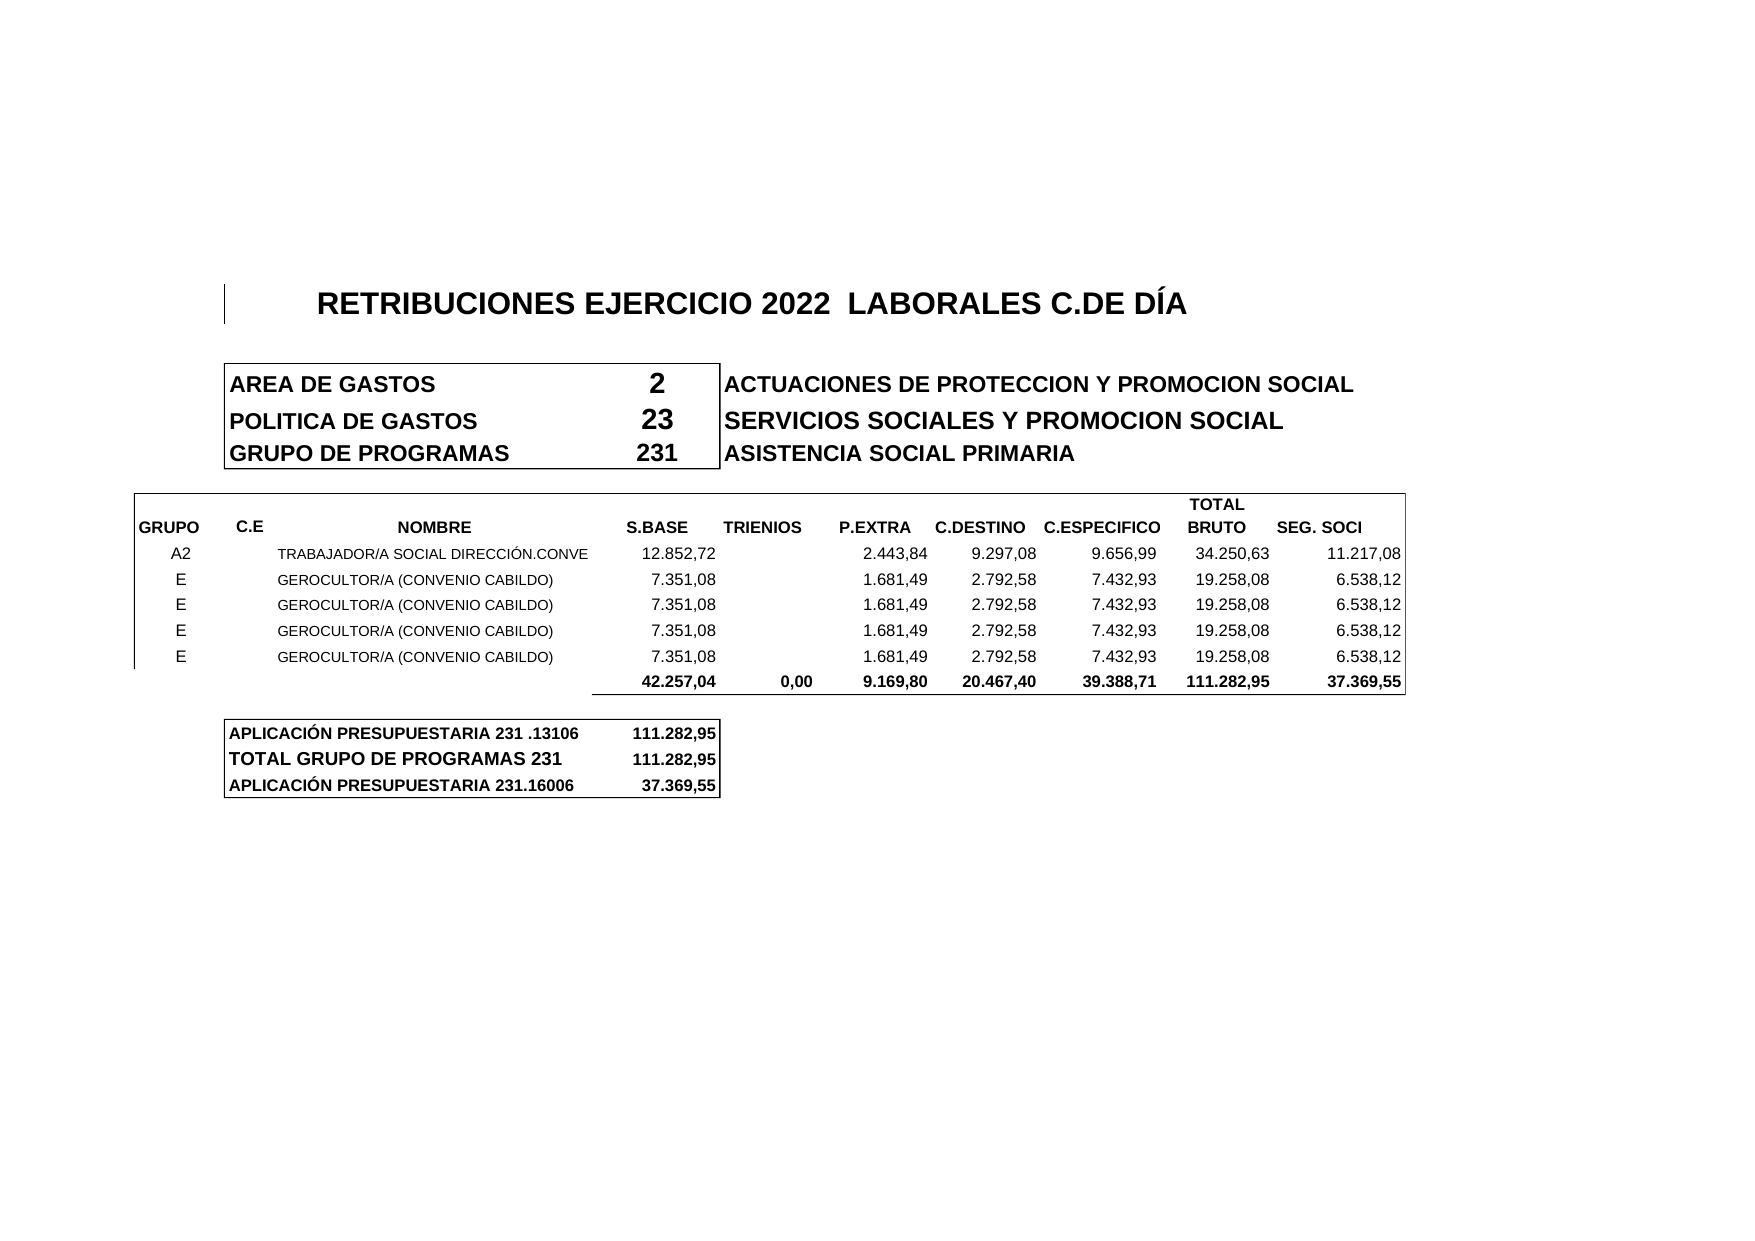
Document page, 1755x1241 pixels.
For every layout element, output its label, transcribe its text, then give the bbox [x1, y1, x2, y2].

text APLICACIÓN PRESUPUESTARIA 231 .13106 [228, 724, 593, 743]
text 6.538,12 [1336, 647, 1405, 666]
text 231 [636, 437, 719, 466]
text 19.258,08 [1195, 569, 1273, 588]
text 7.432,93 [1092, 621, 1160, 640]
text 1.681,49 [863, 595, 931, 614]
text C.ESPECIFICO [1043, 518, 1160, 537]
text 111.282,95 [632, 749, 719, 769]
text ASISTENCIA SOCIAL PRIMARIA [724, 439, 1355, 466]
text 2.792,58 [971, 569, 1040, 588]
text E [137, 621, 225, 640]
text 6.538,12 [1336, 621, 1405, 640]
text GRUPO DE PROGRAMAS [229, 439, 593, 466]
text GEROCULTOR/A (CONVENIO CABILDO) [277, 623, 593, 639]
text E [137, 647, 225, 666]
text GEROCULTOR/A (CONVENIO CABILDO) [277, 648, 593, 665]
text C.E [236, 517, 274, 536]
text 9.297,08 [971, 543, 1040, 563]
text 7.432,93 [1092, 569, 1160, 588]
text AREA DE GASTOS [229, 371, 593, 398]
text SEG. SOCI [1277, 518, 1405, 537]
text 2.792,58 [971, 647, 1040, 666]
text TRABAJADOR/A SOCIAL DIRECCIÓN.CONVE [277, 546, 593, 562]
text 19.258,08 [1195, 647, 1273, 666]
text C.DESTINO [935, 518, 1040, 537]
text 7.351,08 [651, 647, 719, 666]
text SERVICIOS SOCIALES Y PROMOCION SOCIAL [724, 406, 1355, 434]
text E [137, 569, 225, 588]
text 9.656,99 [1091, 543, 1160, 563]
text 39.388,71 [1082, 672, 1160, 691]
text GEROCULTOR/A (CONVENIO CABILDO) [277, 597, 593, 614]
text S.BASE [626, 518, 719, 537]
text 6.538,12 [1336, 595, 1405, 614]
text NOMBRE [395, 518, 474, 537]
text APLICACIÓN PRESUPUESTARIA 231.16006 [228, 775, 593, 794]
text 0,00 [780, 672, 816, 691]
text 34.250,63 [1195, 543, 1273, 563]
text 2 [595, 366, 719, 399]
text P.EXTRA [839, 518, 931, 537]
text GRUPO [138, 518, 225, 537]
text 7.432,93 [1092, 647, 1160, 666]
text TOTAL GRUPO DE PROGRAMAS 231 [229, 748, 593, 769]
text 6.538,12 [1336, 569, 1405, 588]
text 111.282,95 [632, 724, 719, 743]
text 2.443,84 [863, 543, 931, 563]
text 37.369,55 [1327, 672, 1405, 691]
text E [137, 595, 225, 614]
text 1.681,49 [863, 621, 931, 640]
text ACTUACIONES DE PROTECCION Y PROMOCION SOCIAL [724, 371, 1355, 398]
text 7.351,08 [651, 621, 719, 640]
text 42.257,04 [642, 672, 719, 691]
text 20.467,40 [962, 672, 1040, 691]
text 11.217,08 [1327, 543, 1405, 563]
text 23 [639, 402, 676, 435]
text 2.792,58 [971, 621, 1040, 640]
text TRIENIOS [723, 518, 816, 537]
text GEROCULTOR/A (CONVENIO CABILDO) [277, 571, 593, 588]
text 9.169,80 [863, 672, 931, 691]
text 111.282,95 [1186, 672, 1273, 691]
text 7.432,93 [1092, 595, 1160, 614]
text 1.681,49 [863, 647, 931, 666]
text 7.351,08 [651, 569, 719, 588]
text 12.852,72 [642, 543, 719, 563]
text 2.792,58 [971, 595, 1040, 614]
text A2 [168, 543, 194, 563]
text RETRIBUCIONES EJERCICIO 2022 LABORALES C.DE DÍA [317, 285, 1273, 321]
text POLITICA DE GASTOS [229, 408, 593, 434]
text 19.258,08 [1195, 621, 1273, 640]
text 7.351,08 [651, 595, 719, 614]
text 37.369,55 [642, 775, 719, 794]
text 19.258,08 [1195, 595, 1273, 614]
text TOTAL BRUTO [1187, 495, 1248, 537]
text 1.681,49 [863, 569, 931, 588]
